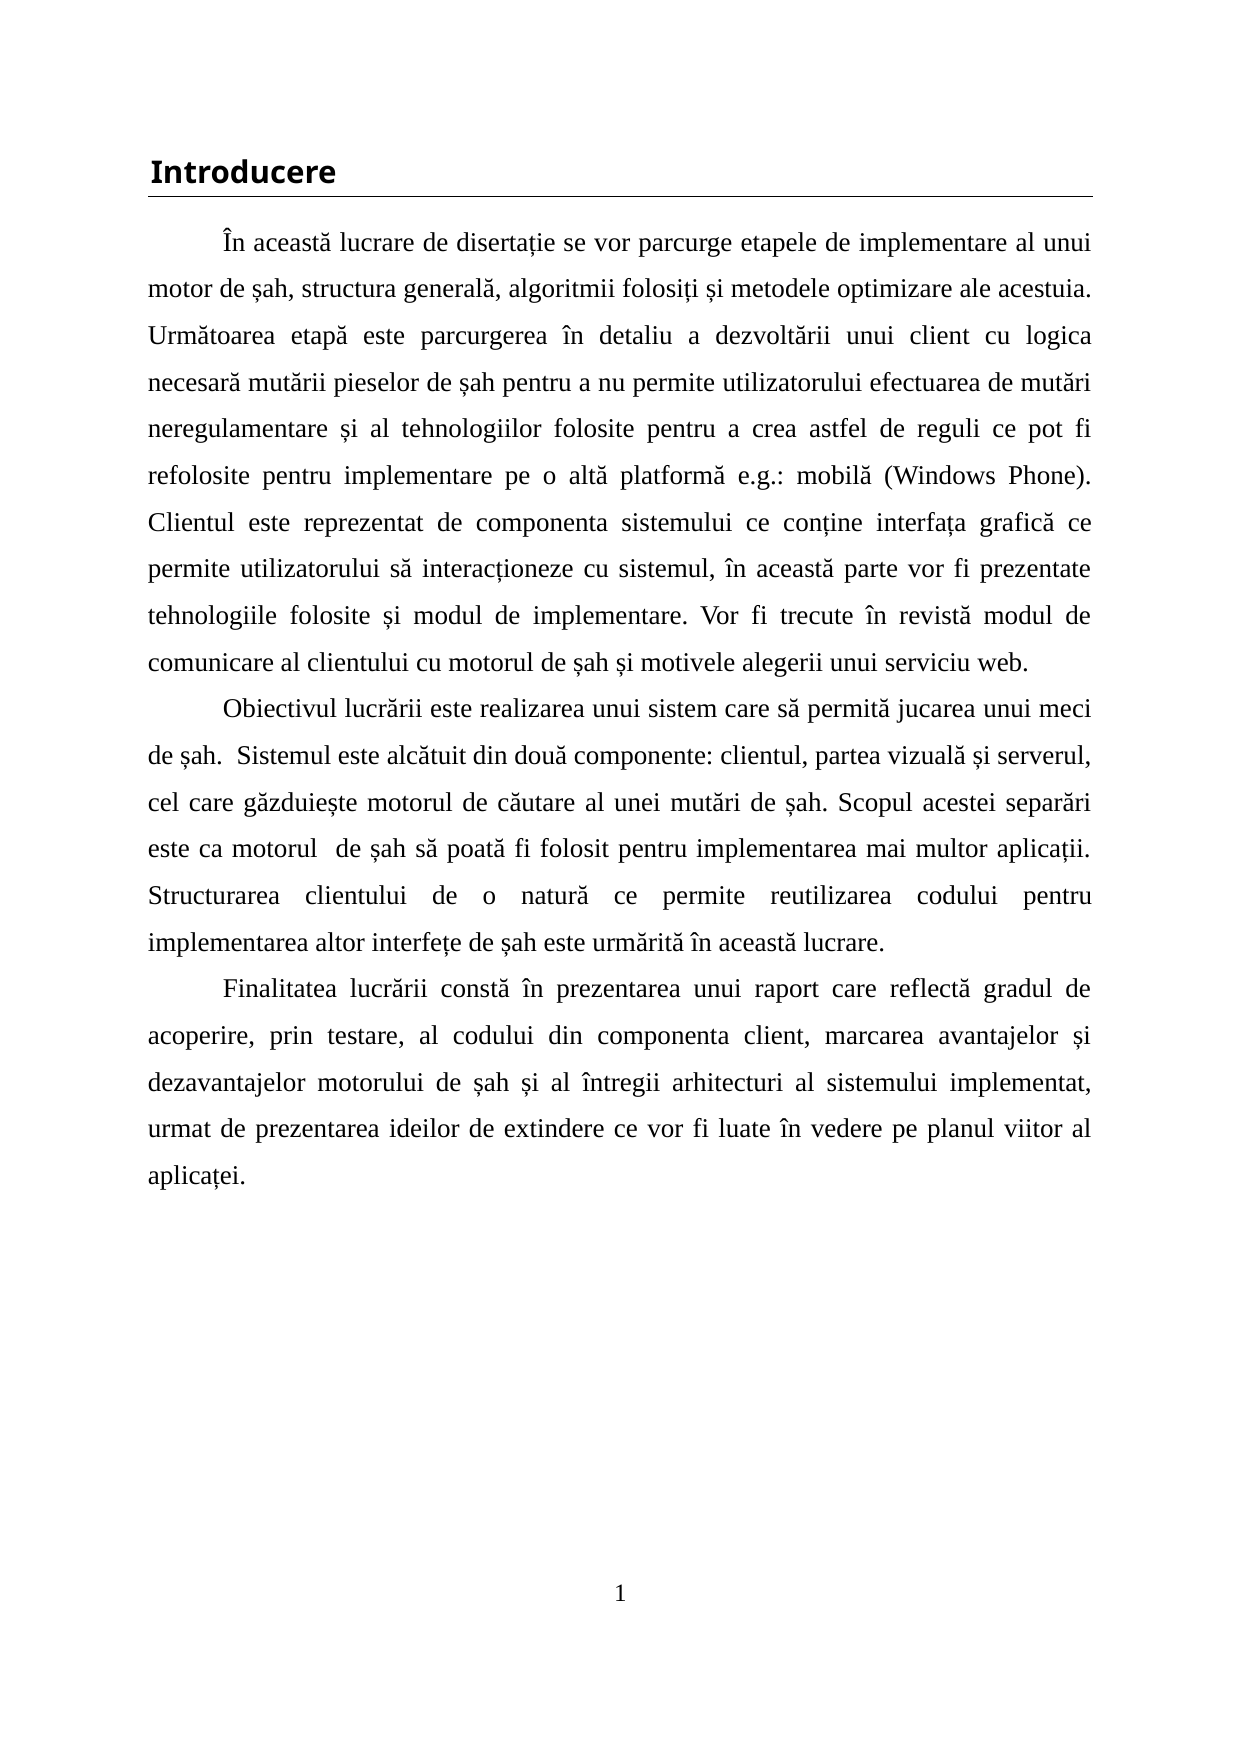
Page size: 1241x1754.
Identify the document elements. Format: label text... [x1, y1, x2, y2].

text Obiectivul lucrării este realizarea unui sistem care să permită jucarea unui meci de șah. Sistemul este alcătuit din două componente: clientul, partea vizuală și serverul, cel care găzduiește motorul de căutare al unei mutări de șah. Scopul acestei separări este ca motorul de șah să poată fi folosit pentru implementarea mai multor aplicații. Structurarea clientului de o natură ce permite reutilizarea codului pentru implementarea altor interfețe de șah este urmărită în această lucrare. [148, 692, 1093, 957]
text În această lucrare de disertație se vor parcurge etapele de implementare al unui motor de șah, structura generală, algoritmii folosiți și metodele optimizare ale acestuia. Următoarea etapă este parcurgerea în detaliu a dezvoltării unui client cu logica necesară mutării pieselor de șah pentru a nu permite utilizatorului efectuarea de mutări neregulamentare și al tehnologiilor folosite pentru a crea astfel de reguli ce pot fi refolosite pentru implementare pe o altă platformă e.g.: mobilă (Windows Phone). Clientul este reprezentat de componenta sistemului ce conține interfața grafică ce permite utilizatorului să interacționeze cu sistemul, în această parte vor fi prezentate tehnologiile folosite și modul de implementare. Vor fi trecute în revistă modul de comunicare al clientului cu motorul de șah și motivele alegerii unui serviciu web. [148, 226, 1093, 677]
text Finalitatea lucrării constă în prezentarea unui raport care reflectă gradul de acoperire, prin testare, al codului din componenta client, marcarea avantajelor și dezavantajelor motorului de șah și al întregii arhitecturi al sistemului implementat, urmat de prezentarea ideilor de extindere ce vor fi luate în vedere pe planul viitor al aplicaței. [148, 972, 1093, 1190]
